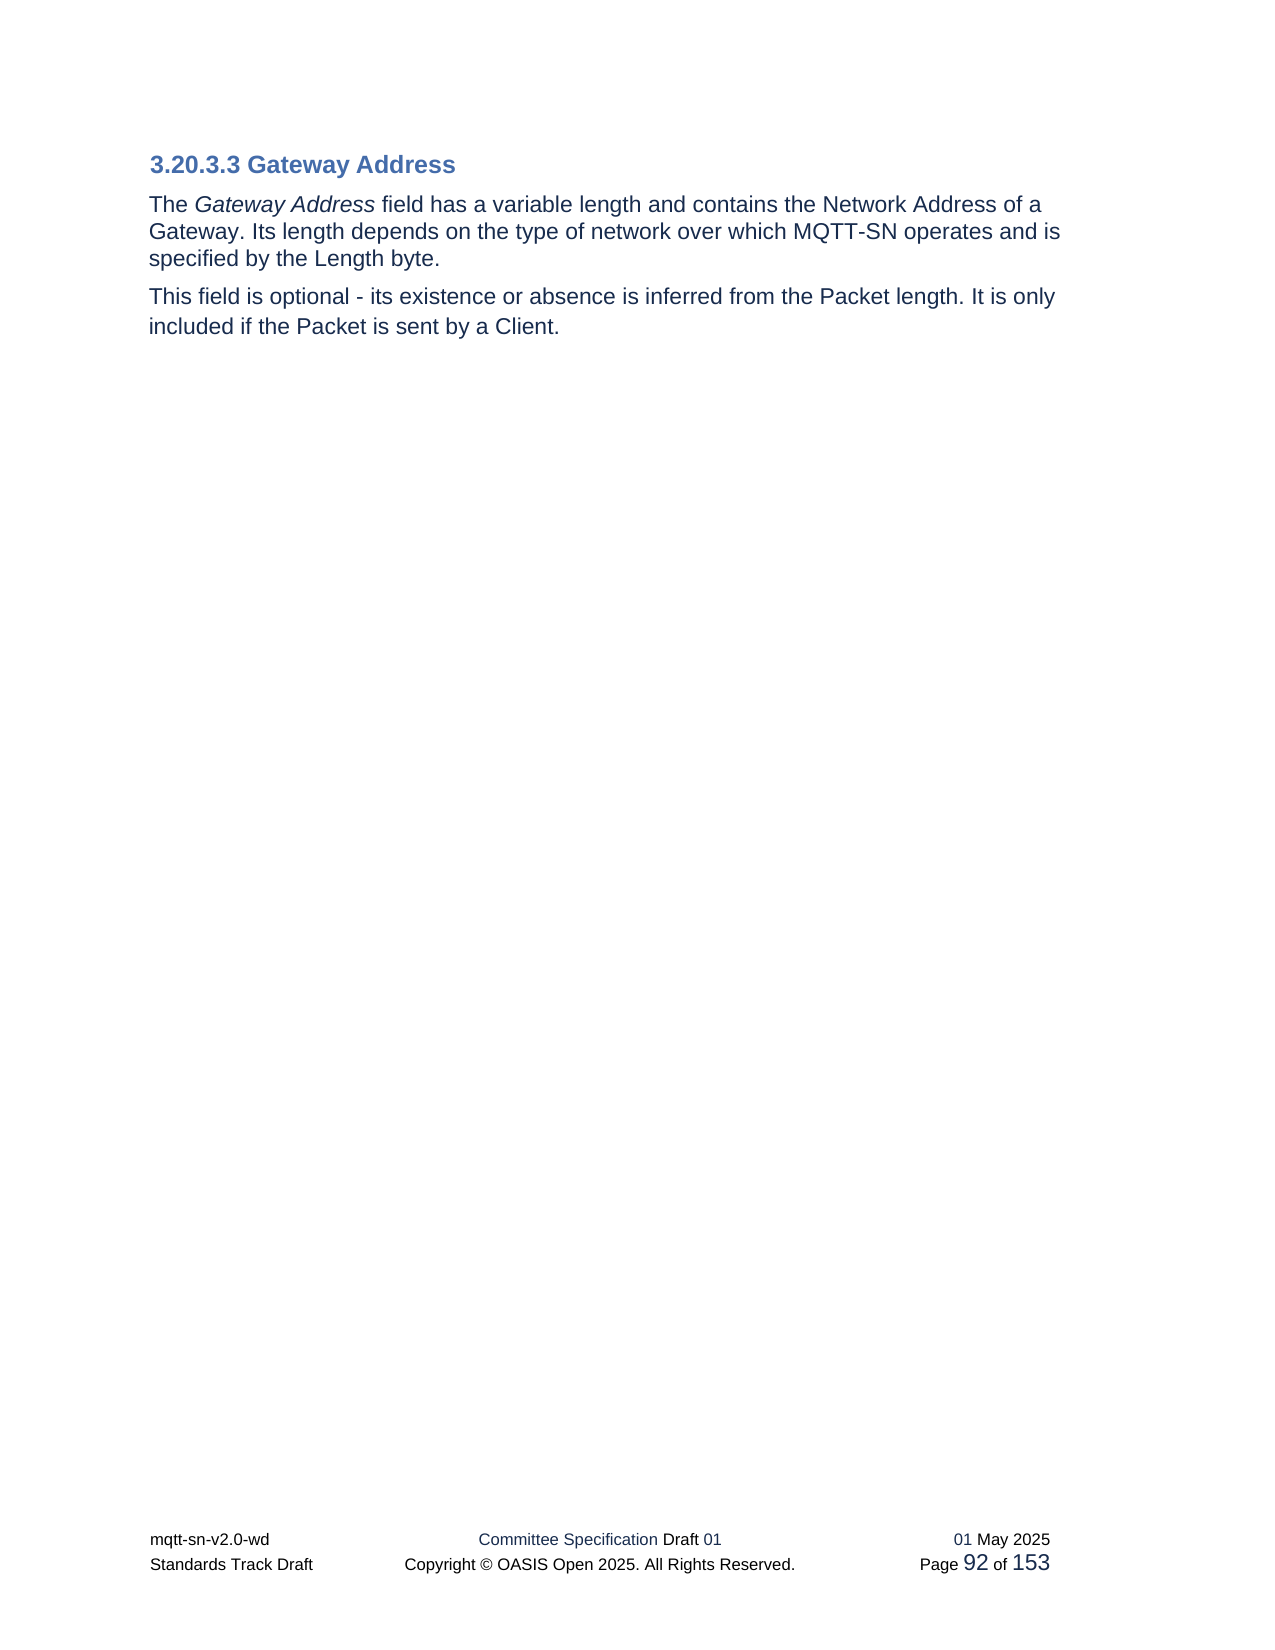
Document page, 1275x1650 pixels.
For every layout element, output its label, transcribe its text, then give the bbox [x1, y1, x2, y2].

text This field is optional - its existence or absence is inferred from the Packet length. It is only included if the Packet is sent by a Client. [148, 283, 1124, 339]
subtitle 3.20.3.3 Gateway Address [150, 150, 1124, 179]
text The Gateway Address field has a variable length and contains the Network Address of a Gateway. Its length depends on the type of network over which MQTT-SN operates and is specified by the Length byte. [148, 191, 1124, 272]
